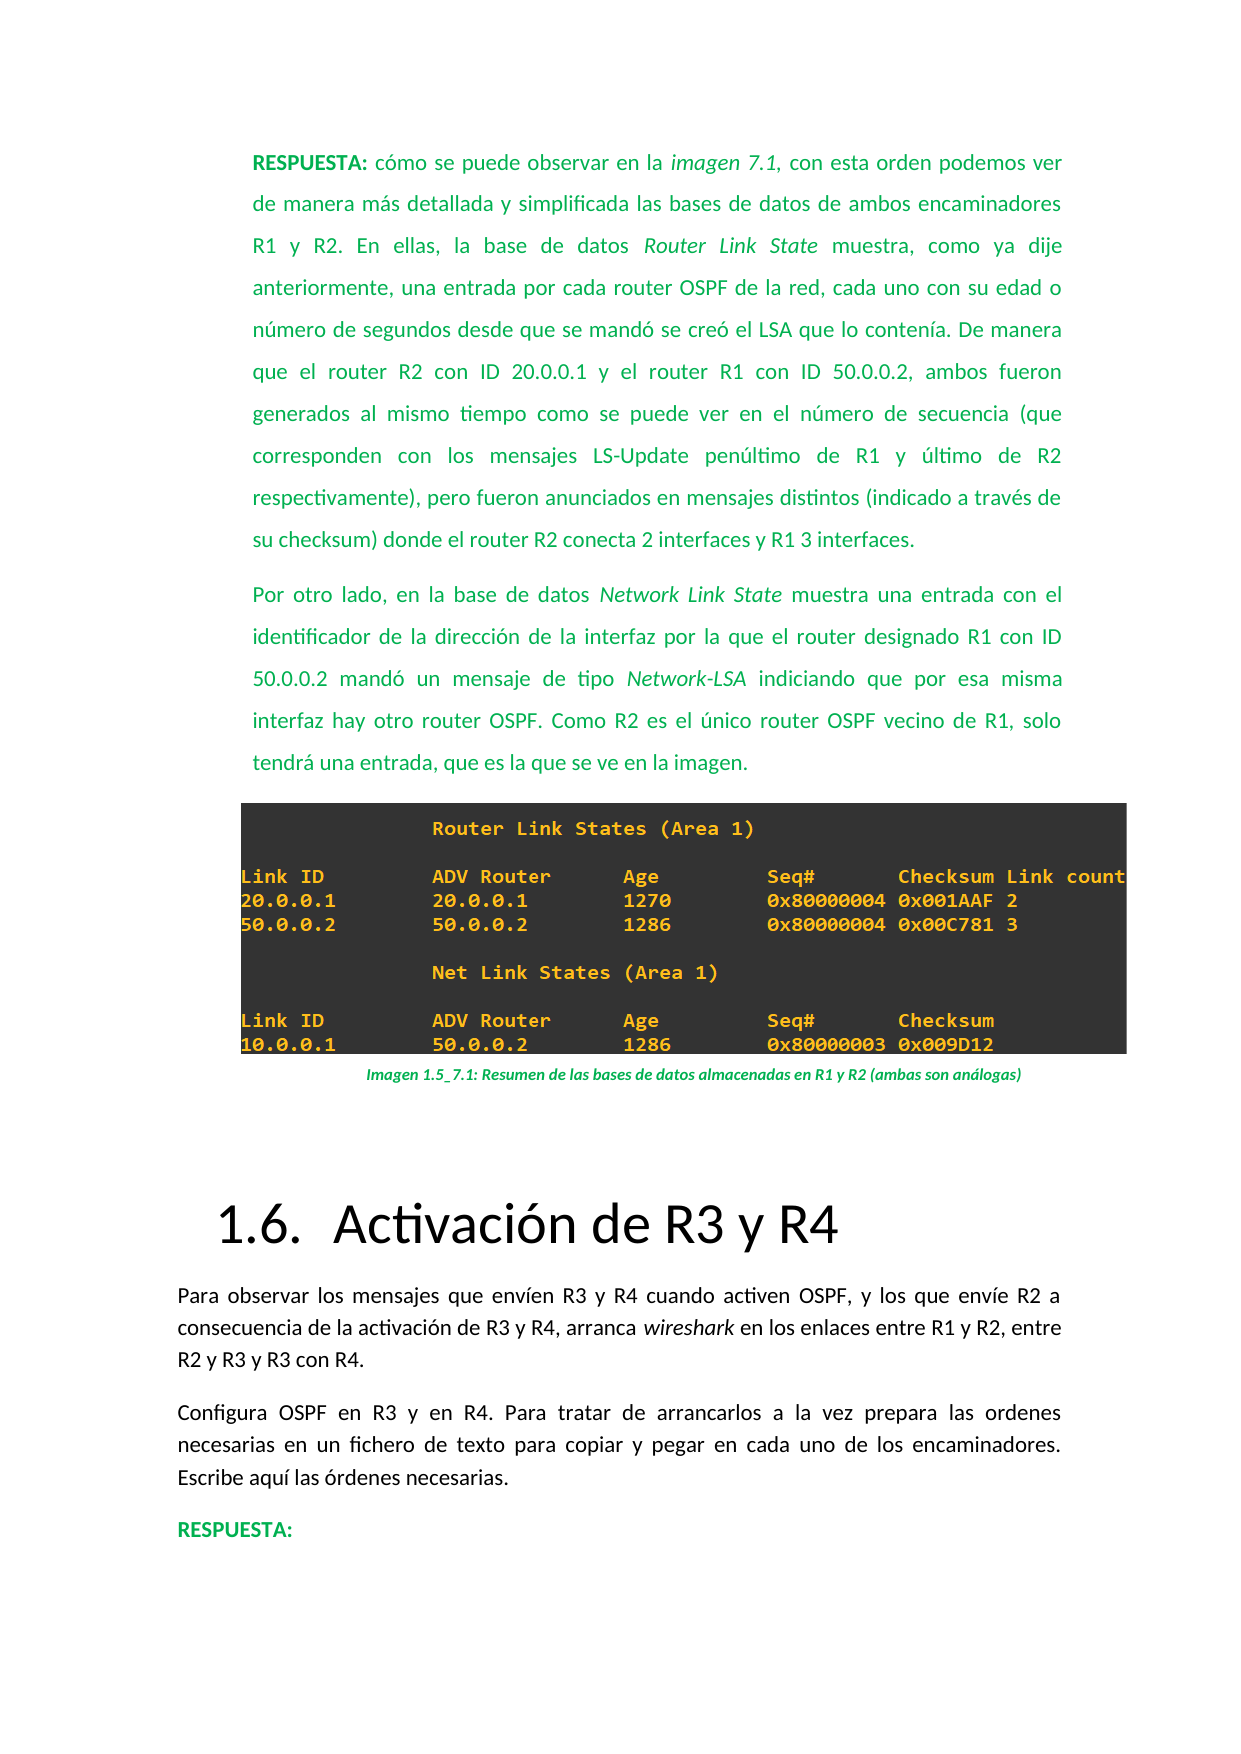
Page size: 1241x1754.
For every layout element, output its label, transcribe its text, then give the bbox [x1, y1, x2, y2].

text Configura OSPF en R3 y en R4. Para tratar de arrancarlos a la vez prepara las ordenes necesarias en un fichero de texto para copiar y pegar en cada uno de los encaminadores. Escribe aquí las órdenes necesarias. [177, 1398, 1063, 1491]
text RESPUESTA: cómo se puede observar en la imagen 7.1, con esta orden podemos ver de manera más detallada y simplificada las bases de datos de ambos encaminadores R1 y R2. En ellas, la base de datos Router Link State muestra, como ya dije anteriormente, una entrada por cada router OSPF de la red, cada uno con su edad o número de segundos desde que se mandó se creó el LSA que lo contenía. De manera que el router R2 con ID 20.0.0.1 y el router R1 con ID 50.0.0.2, ambos fueron generados al mismo tiempo como se puede ver en el número de secuencia (que corresponden con los mensajes LS-Update penúltimo de R1 y último de R2 respectivamente), pero fueron anunciados en mensajes distintos (indicado a través de su checksum) donde el router R2 conecta 2 interfaces y R1 3 interfaces. [252, 148, 1063, 553]
text RESPUESTA: [177, 1516, 1063, 1544]
text Por otro lado, en la base de datos Network Link State muestra una entrada con el identificador de la dirección de la interfaz por la que el router designado R1 con ID 50.0.0.2 mandó un mensaje de tipo Network-LSA indiciando que por esa misma interfaz hay otro router OSPF. Como R2 es el único router OSPF vecino de R1, solo tendrá una entrada, que es la que se ve en la imagen. [252, 580, 1063, 776]
subtitle Activación de R3 y R4 [215, 1186, 1063, 1258]
text Imagen 1.5_7.1: Resumen de las bases de datos almacenadas en R1 y R2 (ambas son análogas) [325, 1054, 1063, 1084]
picture [241, 803, 1127, 1054]
text Para observar los mensajes que envíen R3 y R4 cuando activen OSPF, y los que envíe R2 a consecuencia de la activación de R3 y R4, arranca wireshark en los enlaces entre R1 y R2, entre R2 y R3 y R3 con R4. [177, 1281, 1063, 1373]
